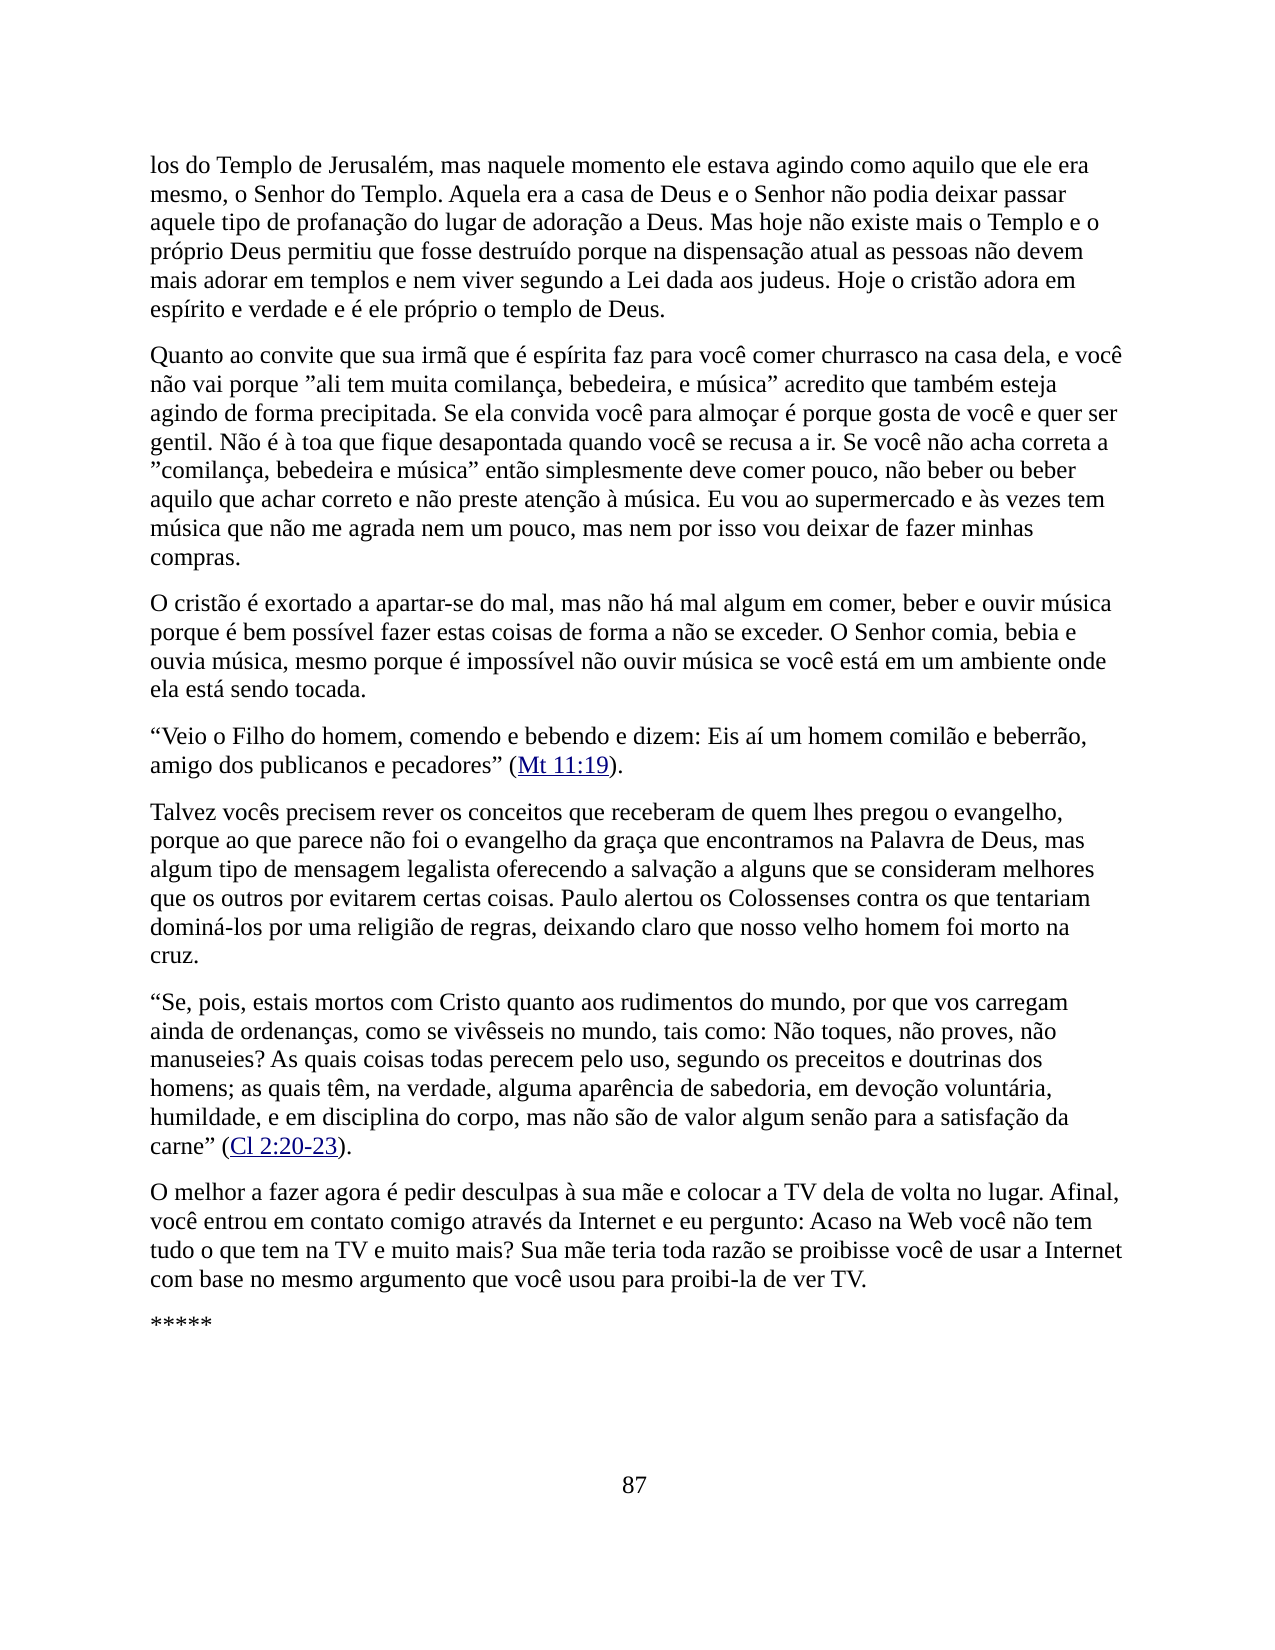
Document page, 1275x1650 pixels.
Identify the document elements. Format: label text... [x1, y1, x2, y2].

text O cristão é exortado a apartar-se do mal, mas não há mal algum em comer, beber e ouvir música porque é bem possível fazer estas coisas de forma a não se exceder. O Senhor comia, bebia e ouvia música, mesmo porque é impossível não ouvir música se você está em um ambiente onde ela está sendo tocada. [150, 588, 1125, 703]
text ***** [150, 1310, 1125, 1339]
text O melhor a fazer agora é pedir desculpas à sua mãe e colocar a TV dela de volta no lugar. Afinal, você entrou em contato comigo através da Internet e eu pergunto: Acaso na Web você não tem tudo o que tem na TV e muito mais? Sua mãe teria toda razão se proibisse você de usar a Internet com base no mesmo argumento que você usou para proibi-la de ver TV. [150, 1177, 1125, 1292]
text Quanto ao convite que sua irmã que é espírita faz para você comer churrasco na casa dela, e você não vai porque ”ali tem muita comilança, bebedeira, e música” acredito que também esteja agindo de forma precipitada. Se ela convida você para almoçar é porque gosta de você e quer ser gentil. Não é à toa que fique desapontada quando você se recusa a ir. Se você não acha correta a ”comilança, bebedeira e música” então simplesmente deve comer pouco, não beber ou beber aquilo que achar correto e não preste atenção à música. Eu vou ao supermercado e às vezes tem música que não me agrada nem um pouco, mas nem por isso vou deixar de fazer minhas compras. [150, 340, 1125, 570]
text “Veio o Filho do homem, comendo e bebendo e dizem: Eis aí um homem comilão e beberrão, amigo dos publicanos e pecadores” (Mt 11:19). [150, 721, 1125, 779]
text los do Templo de Jerusalém, mas naquele momento ele estava agindo como aquilo que ele era mesmo, o Senhor do Templo. Aquela era a casa de Deus e o Senhor não podia deixar passar aquele tipo de profanação do lugar de adoração a Deus. Mas hoje não existe mais o Templo e o próprio Deus permitiu que fosse destruído porque na dispensação atual as pessoas não devem mais adorar em templos e nem viver segundo a Lei dada aos judeus. Hoje o cristão adora em espírito e verdade e é ele próprio o templo de Deus. [150, 150, 1125, 322]
text “Se, pois, estais mortos com Cristo quanto aos rudimentos do mundo, por que vos carregam ainda de ordenanças, como se vivêsseis no mundo, tais como: Não toques, não proves, não manuseies? As quais coisas todas perecem pelo uso, segundo os preceitos e doutrinas dos homens; as quais têm, na verdade, alguma aparência de sabedoria, em devoção voluntária, humildade, e em disciplina do corpo, mas não são de valor algum senão para a satisfação da carne” (Cl 2:20-23). [150, 987, 1125, 1159]
text Talvez vocês precisem rever os conceitos que receberam de quem lhes pregou o evangelho, porque ao que parece não foi o evangelho da graça que encontramos na Palavra de Deus, mas algum tipo de mensagem legalista oferecendo a salvação a alguns que se consideram melhores que os outros por evitarem certas coisas. Paulo alertou os Colossenses contra os que tentariam dominá-los por uma religião de regras, deixando claro que nosso velho homem foi morto na cruz. [150, 797, 1125, 969]
